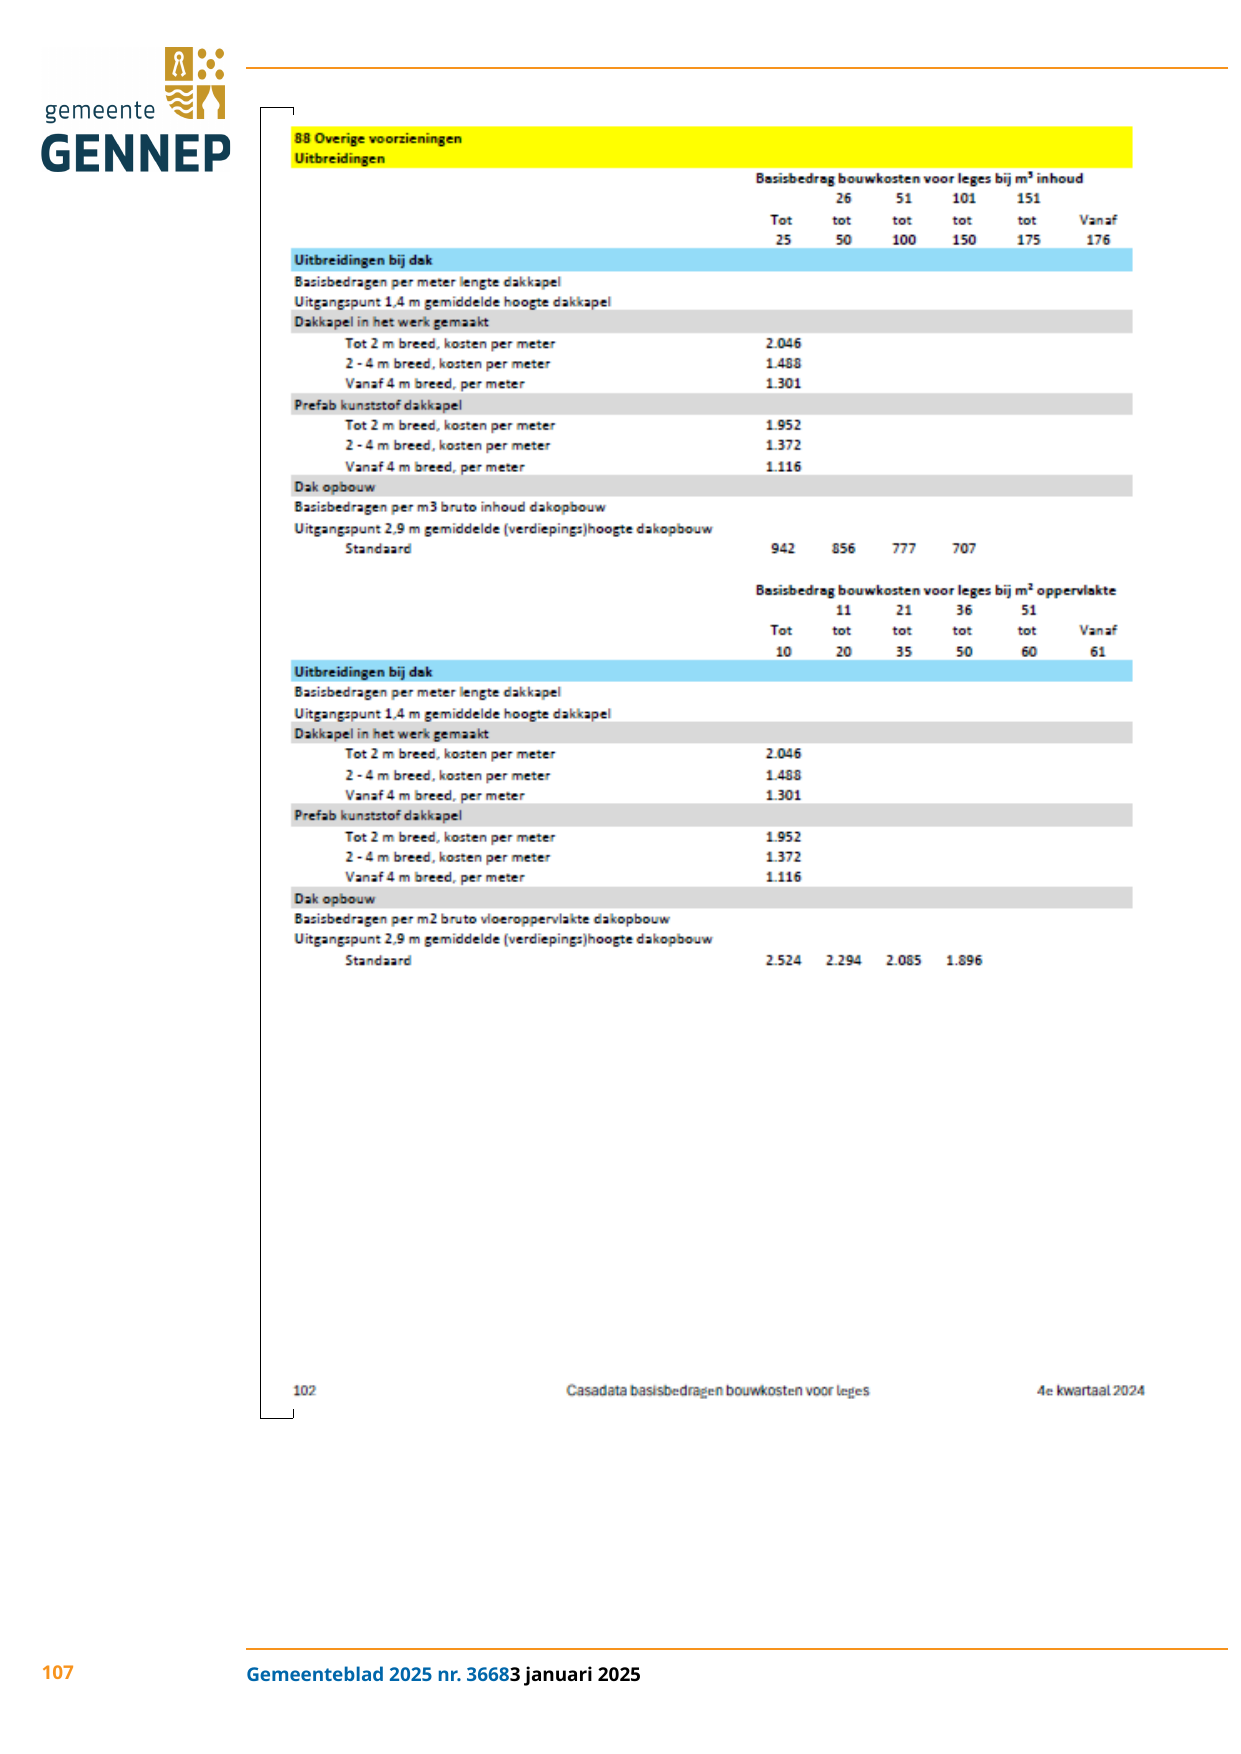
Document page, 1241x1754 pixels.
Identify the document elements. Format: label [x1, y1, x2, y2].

picture [41, 47, 231, 172]
picture [268, 115, 1173, 1409]
